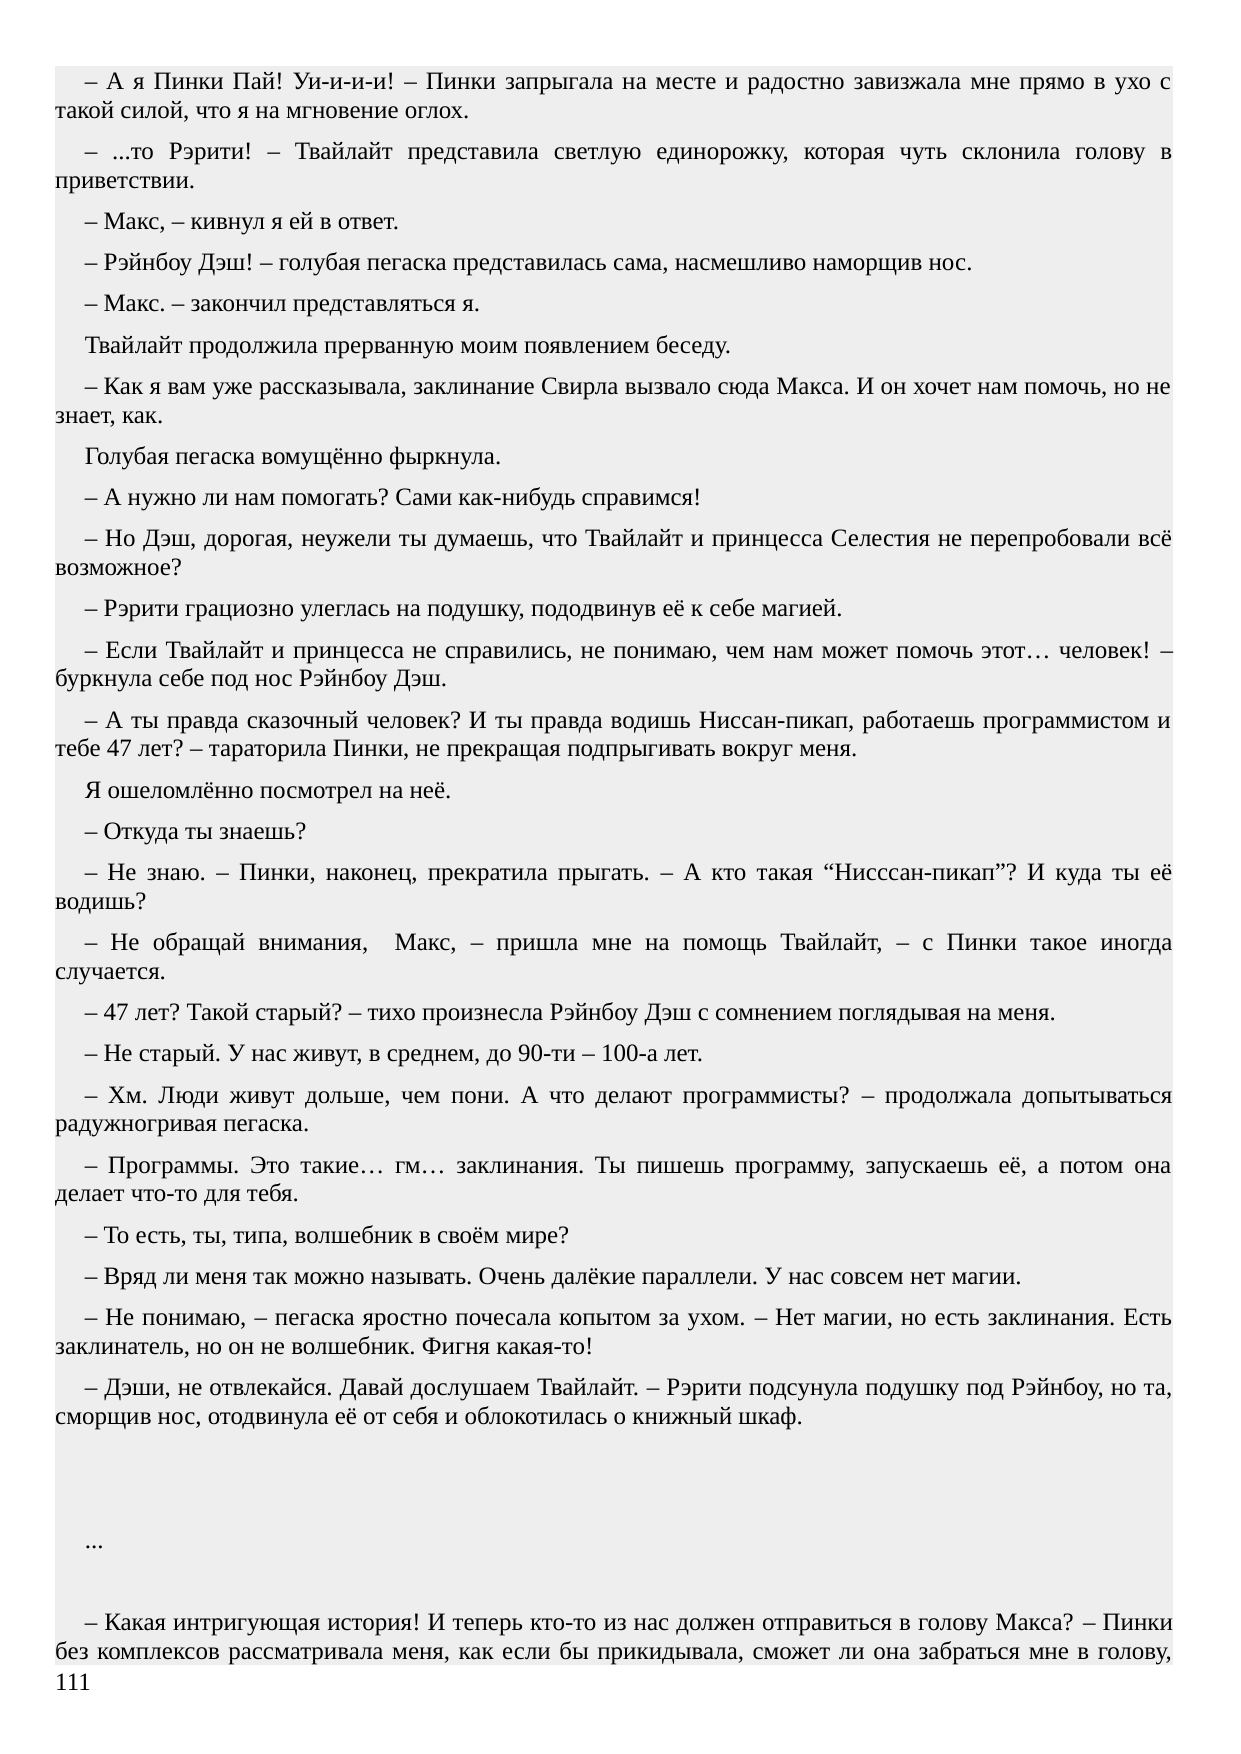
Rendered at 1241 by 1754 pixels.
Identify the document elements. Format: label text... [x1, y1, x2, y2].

text – Макс. – закончил представляться я. [55, 288, 1173, 317]
text – А нужно ли нам помогать? Сами как-нибудь справимся! [55, 482, 1173, 511]
text Я ошеломлённо посмотрел на неё. [55, 775, 1173, 803]
text – Вряд ли меня так можно называть. Очень далёкие параллели. У нас совсем нет магии. [55, 1261, 1173, 1290]
text – Не обращай внимания, Макс, – пришла мне на помощь Твайлайт, – с Пинки такое иногда случается. [55, 927, 1173, 985]
text – Не знаю. – Пинки, наконец, прекратила прыгать. – А кто такая “Нисссан-пикап”? И куда ты её водишь? [55, 857, 1173, 915]
text – Дэши, не отвлекайся. Давай дослушаем Твайлайт. – Рэрити подсунула подушку под Рэйнбоу, но та, сморщив нос, отодвинула её от себя и облокотилась о книжный шкаф. [55, 1372, 1173, 1430]
text – Рэрити грациозно улеглась на подушку, пододвинув её к себе магией. [55, 593, 1173, 622]
text – Не понимаю, – пегаска яростно почесала копытом за ухом. – Нет магии, но есть заклинания. Есть заклинатель, но он не волшебник. Фигня какая-то! [55, 1302, 1173, 1360]
text – Хм. Люди живут дольше, чем пони. А что делают программисты? – продолжала допытываться радужногривая пегаска. [55, 1080, 1173, 1137]
text – То есть, ты, типа, волшебник в своём мире? [55, 1220, 1173, 1248]
text – Но Дэш, дорогая, неужели ты думаешь, что Твайлайт и принцесса Селестия не перепробовали всё возможное? [55, 523, 1173, 581]
text – Если Твайлайт и принцесса не справились, не понимаю, чем нам может помочь этот… человек! – буркнула себе под нос Рэйнбоу Дэш. [55, 635, 1173, 692]
text Твайлайт продолжила прерванную моим появлением беседу. [55, 330, 1173, 358]
text – Рэйнбоу Дэш! – голубая пегаска представилась сама, насмешливо наморщив нос. [55, 247, 1173, 276]
text – А я Пинки Пай! Уи-и-и-и! – Пинки запрыгала на месте и радостно завизжала мне прямо в ухо с такой силой, что я на мгновение оглох. [55, 66, 1173, 123]
text ... [55, 1525, 1173, 1553]
text – Программы. Это такие… гм… заклинания. Ты пишешь программу, запускаешь её, а потом она делает что-то для тебя. [55, 1150, 1173, 1207]
text – Макс, – кивнул я ей в ответ. [55, 206, 1173, 235]
text – А ты правда сказочный человек? И ты правда водишь Ниссан-пикап, работаешь программистом и тебе 47 лет? – тараторила Пинки, не прекращая подпрыгивать вокруг меня. [55, 705, 1173, 762]
text – Какая интригующая история! И теперь кто-то из нас должен отправиться в голову Макса? – Пинки без комплексов рассматривала меня, как если бы прикидывала, сможет ли она забраться мне в голову, [55, 1607, 1173, 1665]
text – 47 лет? Такой старый? – тихо произнесла Рэйнбоу Дэш с сомнением поглядывая на меня. [55, 997, 1173, 1026]
text – ...то Рэрити! – Твайлайт представила светлую единорожку, которая чуть склонила голову в приветствии. [55, 136, 1173, 193]
text – Откуда ты знаешь? [55, 816, 1173, 845]
text – Как я вам уже рассказывала, заклинание Свирла вызвало сюда Макса. И он хочет нам помочь, но не знает, как. [55, 371, 1173, 428]
text – Не старый. У нас живут, в среднем, до 90-ти – 100-а лет. [55, 1038, 1173, 1067]
text Голубая пегаска вомущённо фыркнула. [55, 441, 1173, 470]
